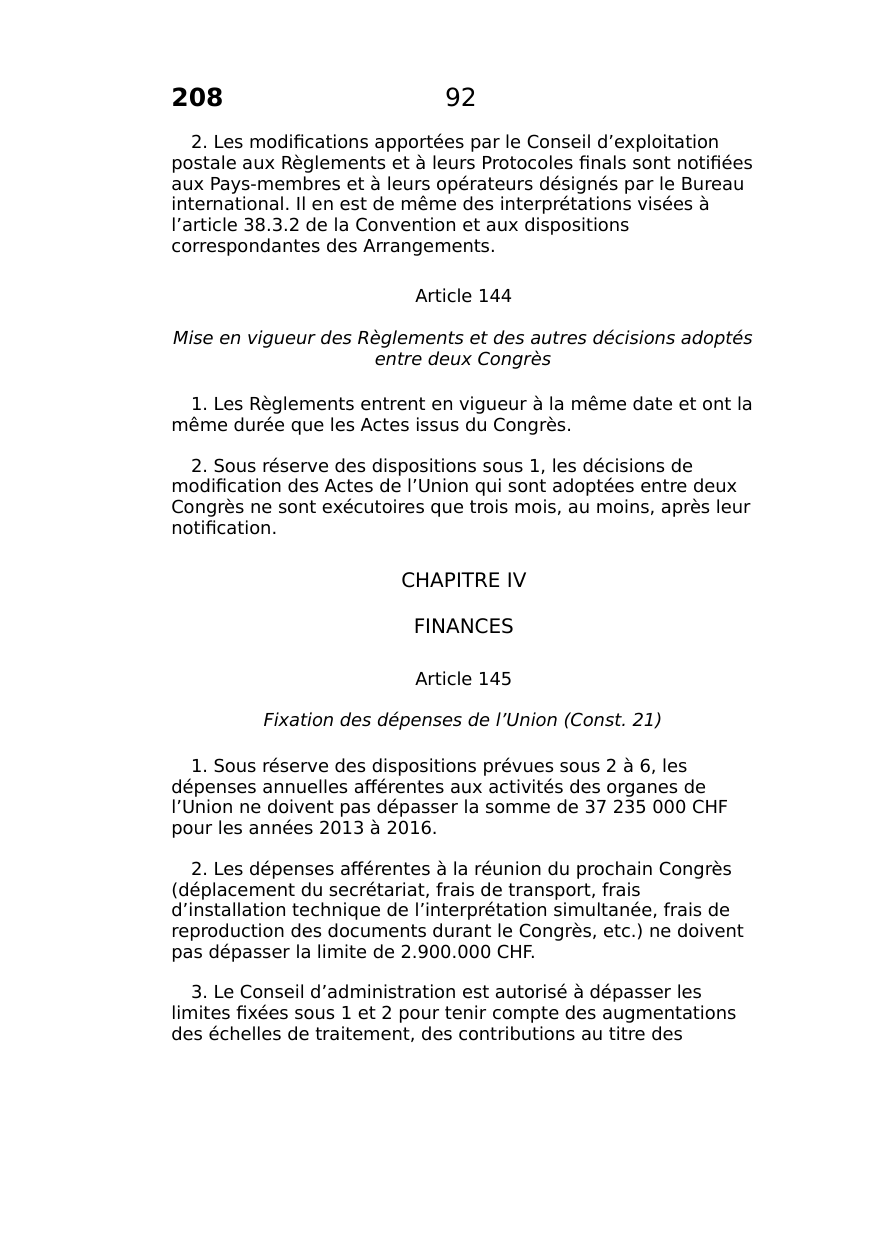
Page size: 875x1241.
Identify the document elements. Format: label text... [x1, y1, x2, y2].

text 1. Sous réserve des dispositions prévues sous 2 à 6, les dépenses annuelles afférentes aux activités des organes de l’Union ne doivent pas dépasser la somme de 37 235 000 CHF pour les années 2013 à 2016. [171, 756, 756, 839]
text 1. Les Règlements entrent en vigueur à la même date et ont la même durée que les Actes issus du Congrès. [171, 394, 756, 436]
subtitle Article 144 Mise en vigueur des Règlements et des autres décisions adoptés entre deux Congrès [171, 286, 756, 369]
text 2. Les modifications apportées par le Conseil d’exploitation postale aux Règlements et à leurs Protocoles finals sont notifiées aux Pays-membres et à leurs opérateurs désignés par le Bureau international. Il en est de même des interprétations visées à l’article 38.3.2 de la Convention et aux dispositions correspondantes des Arrangements. [171, 132, 756, 256]
text 3. Le Conseil d’administration est autorisé à dépasser les limites fixées sous 1 et 2 pour tenir compte des augmentations des échelles de traitement, des contributions au titre des [171, 982, 756, 1044]
text 2. Sous réserve des dispositions sous 1, les décisions de modification des Actes de l’Union qui sont adoptées entre deux Congrès ne sont exécutoires que trois mois, au moins, après leur notification. [171, 456, 756, 538]
subtitle CHAPITRE IV FINANCES [171, 568, 756, 638]
subtitle Article 145 Fixation des dépenses de l’Union (Const. 21) [171, 668, 756, 731]
text 2. Les dépenses afférentes à la réunion du prochain Congrès (déplacement du secrétariat, frais de transport, frais d’installation technique de l’interprétation simultanée, frais de reproduction des documents durant le Congrès, etc.) ne doivent pas dépasser la limite de 2.900.000 CHF. [171, 859, 756, 962]
